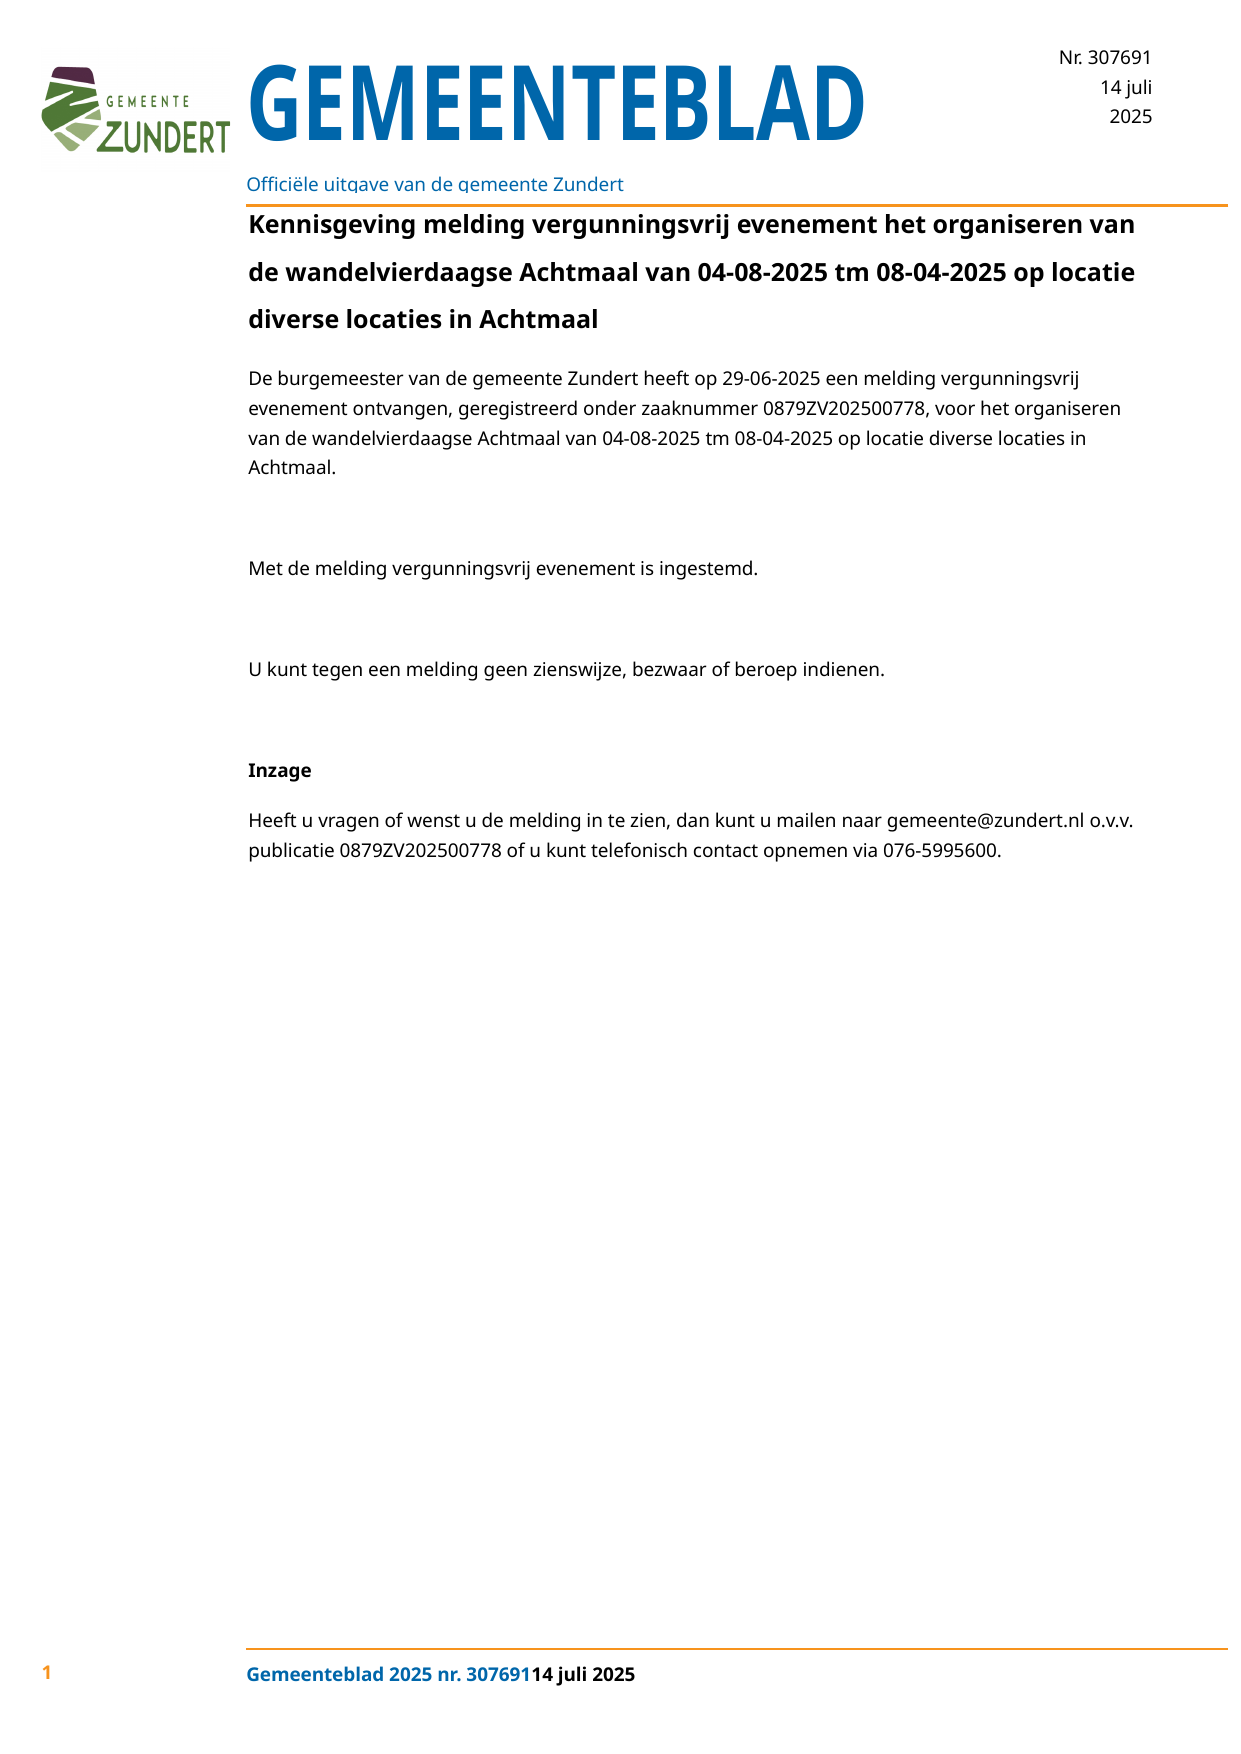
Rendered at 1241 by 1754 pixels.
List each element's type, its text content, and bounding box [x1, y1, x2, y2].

text Kennisgeving melding vergunningsvrij evenement het organiseren van de wandelvierdaagse Achtmaal van 04-08-2025 tm 08-04-2025 op locatie diverse locaties in Achtmaal [248, 207, 1152, 336]
picture [41, 47, 231, 172]
text De burgemeester van de gemeente Zundert heeft op 29-06-2025 een melding vergunningsvrij evenement ontvangen, geregistreerd onder zaaknummer 0879ZV202500778, voor het organiseren van de wandelvierdaagse Achtmaal van 04-08-2025 tm 08-04-2025 op locatie diverse locaties in Achtmaal. [248, 366, 1152, 480]
text U kunt tegen een melding geen zienswijze, bezwaar of beroep indienen. [248, 656, 1152, 682]
text Inzage [248, 757, 1152, 782]
text Met de melding vergunningsvrij evenement is ingestemd. [248, 555, 1152, 581]
text Heeft u vragen of wenst u de melding in te zien, dan kunt u mailen naar gemeente@zundert.nl o.v.v. publicatie 0879ZV202500778 of u kunt telefonisch contact opnemen via 076-5995600. [248, 807, 1152, 862]
